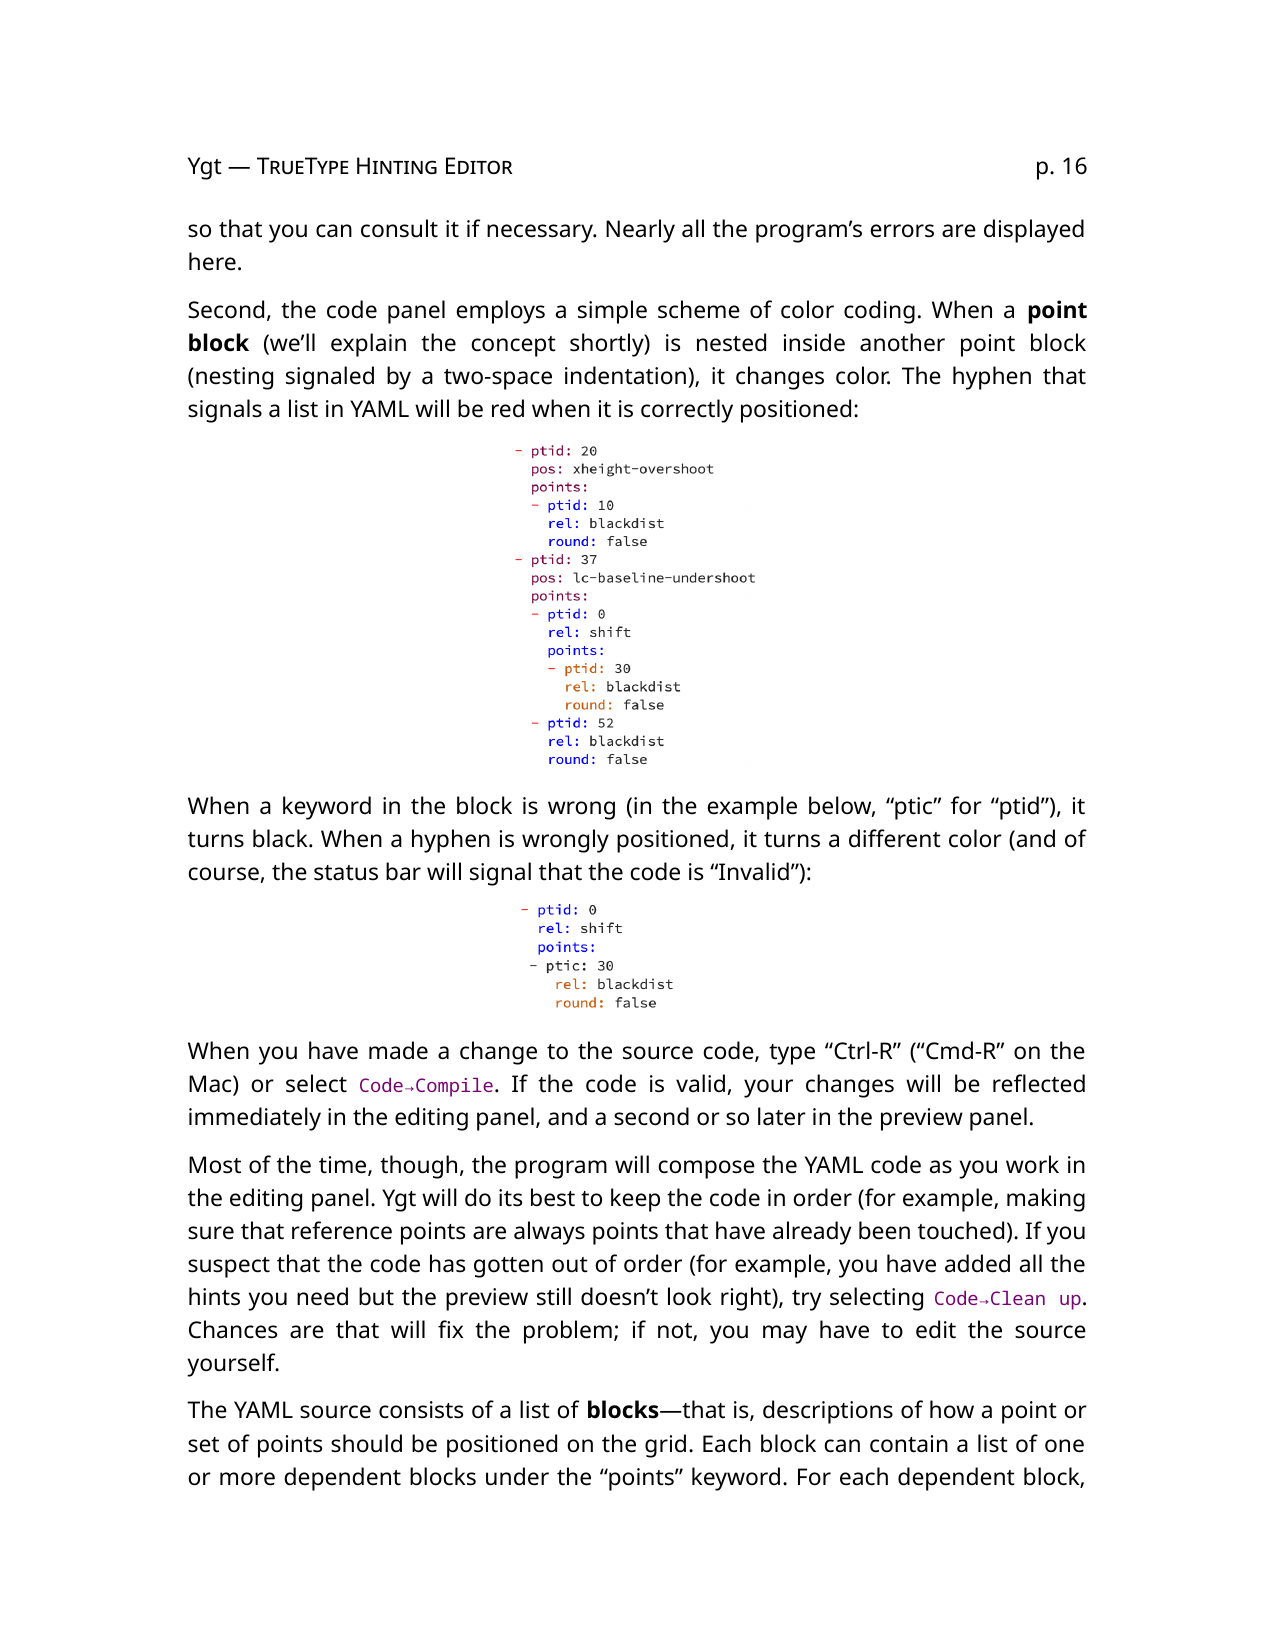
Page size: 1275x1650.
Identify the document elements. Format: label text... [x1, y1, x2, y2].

text so that you can consult it if necessary. Nearly all the program’s errors are displayed here. [187, 211, 1087, 277]
text When you have made a change to the source code, type “Ctrl-R” (“Cmd-R” on the Mac) or select Code→Compile. If the code is valid, your changes will be reflected immediately in the editing panel, and a second or so later in the preview panel. [187, 1033, 1087, 1132]
text Most of the time, though, the program will compose the YAML code as you work in the editing panel. Ygt will do its best to keep the code in order (for example, making sure that reference points are always points that have already been touched). If you suspect that the code has gotten out of order (for example, you have added all the hints you need but the preview still doesn’t look right), try selecting Code→Clean up. Chances are that will fix the problem; if not, you may have to edit the source yourself. [187, 1147, 1087, 1378]
text Second, the code panel employs a simple scheme of color coding. When a point block (we’ll explain the concept shortly) is nested inside another point block (nesting signaled by a two-space indentation), it changes color. The hyphen that signals a list in YAML will be red when it is correctly positioned: [187, 292, 1087, 424]
text When a keyword in the block is wrong (in the example below, “ptic” for “ptid”), it turns black. When a hyphen is wrongly positioned, it turns a different color (and of course, the status bar will signal that the code is “Invalid”): [187, 788, 1087, 887]
text The YAML source consists of a list of blocks—that is, descriptions of how a point or set of points should be positioned on the grid. Each block can contain a list of one or more dependent blocks under the “points” keyword. For each dependent block, [187, 1393, 1087, 1492]
picture [511, 438, 764, 769]
picture [511, 901, 764, 1014]
